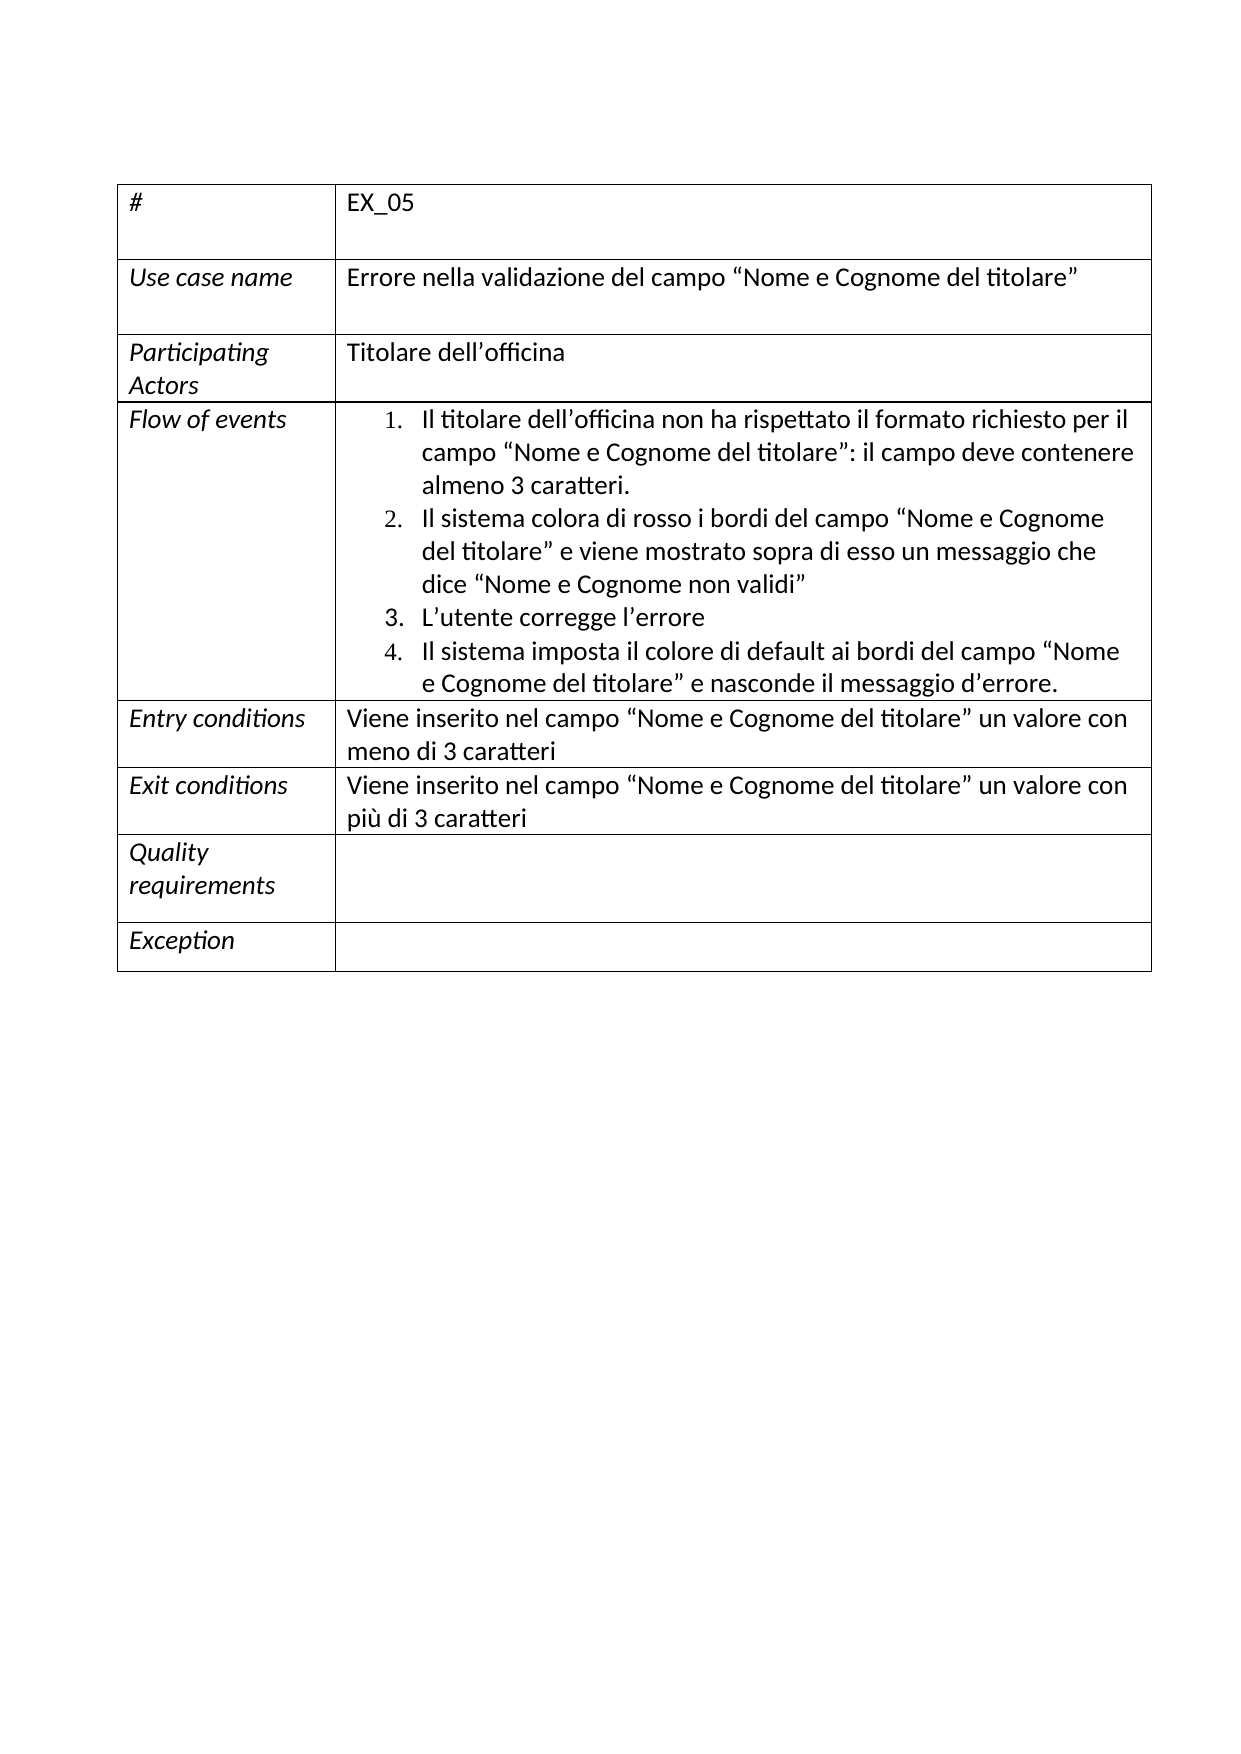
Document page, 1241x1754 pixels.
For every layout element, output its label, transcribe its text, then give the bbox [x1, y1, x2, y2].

table_cell Titolare dell’officina [336, 335, 1151, 401]
table_header # [118, 185, 335, 259]
table_cell Exception [118, 923, 335, 971]
table_cell Flow of events [118, 403, 335, 700]
table_cell [336, 923, 1151, 971]
table_cell Participating Actors [118, 335, 335, 401]
table_cell Errore nella validazione del campo “Nome e Cognome del titolare” [336, 260, 1151, 334]
table_cell Quality requirementsuq [118, 835, 335, 922]
table_cell [336, 835, 1151, 922]
table_cell Il titolare dell’officina non ha rispettato il formato richiesto per il campo “Nome e Cognome del titolare”: il campo deve contenere almeno 3 caratteri. Il sistema colora di rosso i bordi del campo “Nome e Cognome del titolare” e viene mostrato sopra di esso un messaggio che dice “Nome e Cognome non validi” L’utente corregge l’errore Il sistema imposta il colore di default ai bordi del campo “Nome e Cognome del titolare” e nasconde il messaggio d’errore. [336, 403, 1151, 700]
table_cell Exit conditions [118, 768, 335, 834]
table_header EX_05 [336, 185, 1151, 259]
table_cell Entry conditions [118, 701, 335, 767]
table_cell Use case name [118, 260, 335, 334]
table_cell Viene inserito nel campo “Nome e Cognome del titolare” un valore con meno di 3 caratteri [336, 701, 1151, 767]
table_cell Viene inserito nel campo “Nome e Cognome del titolare” un valore con più di 3 caratteri [336, 768, 1151, 834]
